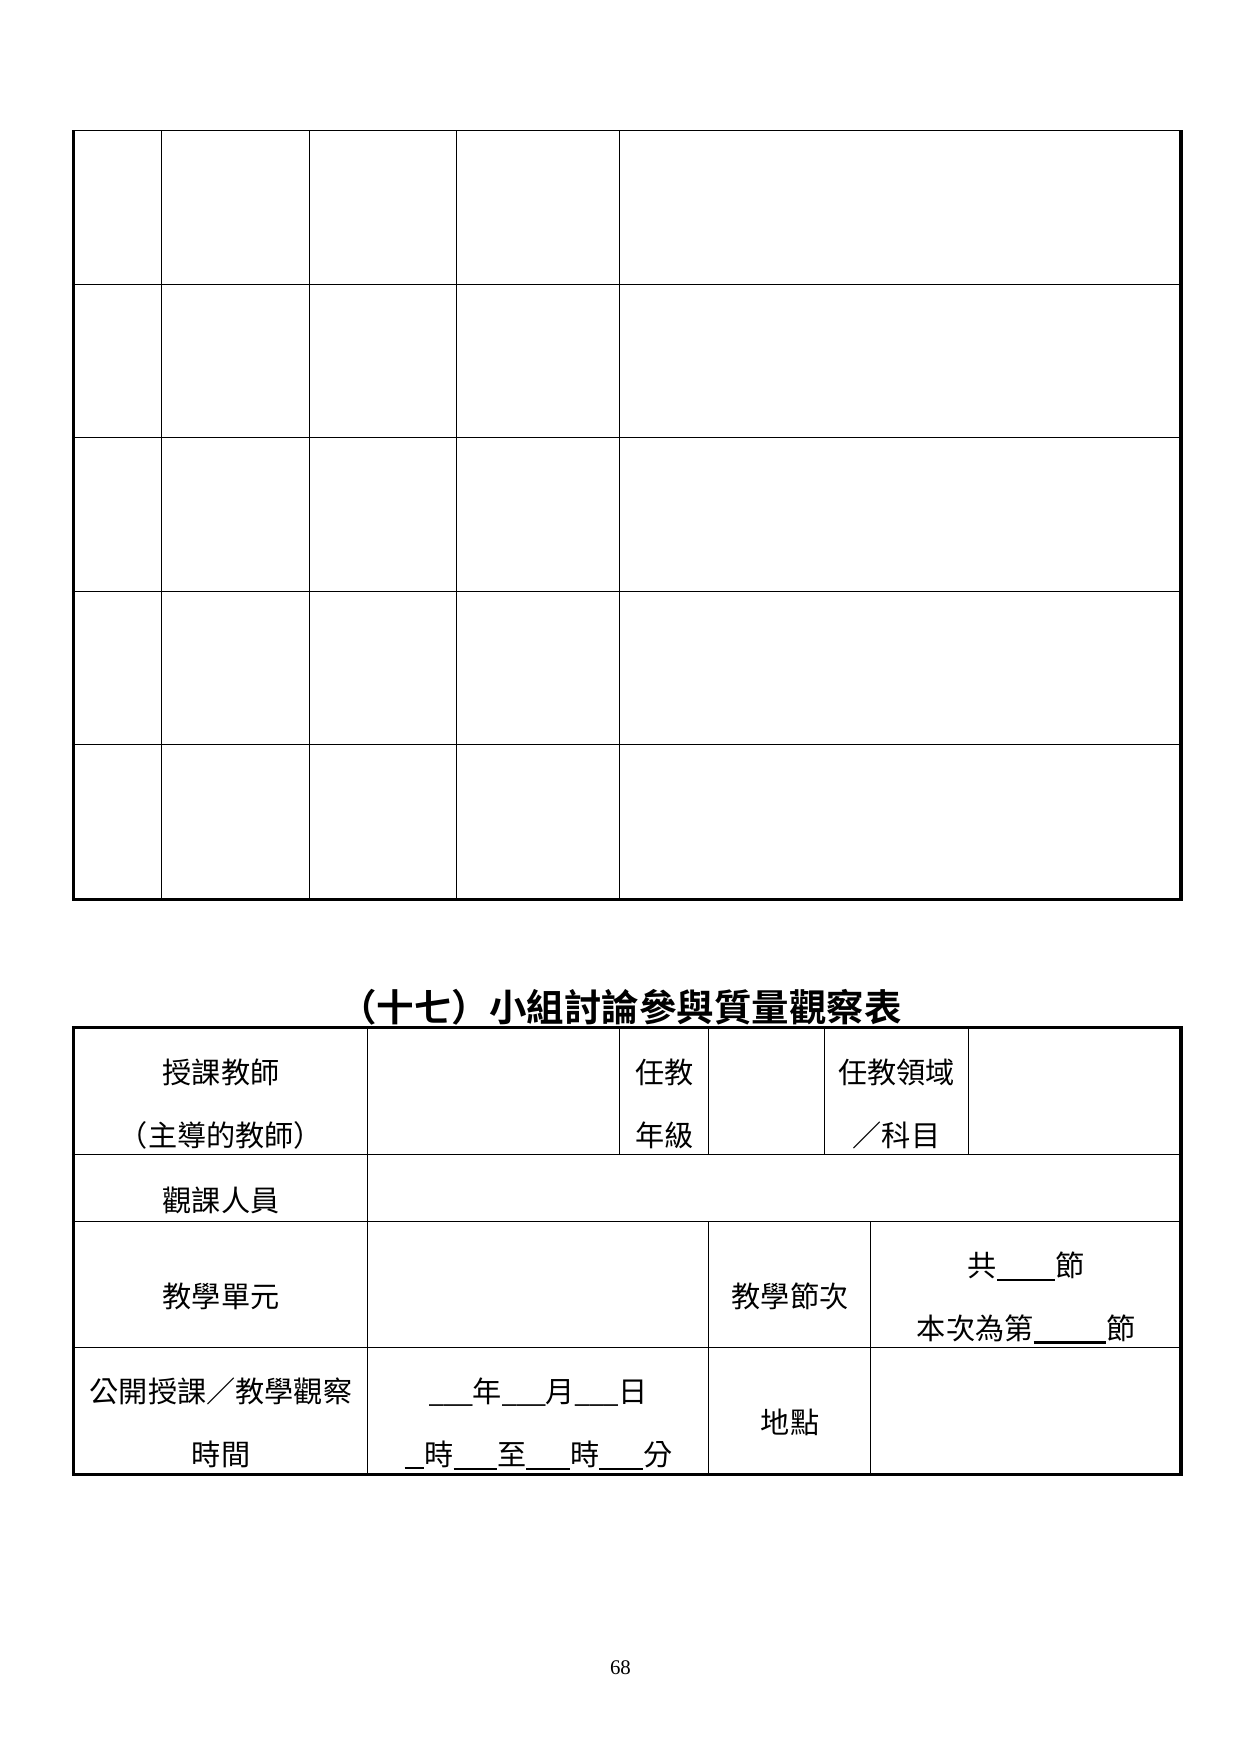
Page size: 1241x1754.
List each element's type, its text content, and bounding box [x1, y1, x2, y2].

table_cell [457, 438, 619, 591]
table_cell [310, 285, 456, 437]
table_cell [457, 131, 619, 284]
table_cell [620, 592, 1179, 744]
table_cell [75, 745, 161, 898]
table_cell [457, 745, 619, 898]
table_cell [162, 131, 309, 284]
table_cell [310, 131, 456, 284]
table_cell [162, 285, 309, 437]
table_cell 教學節次 [709, 1222, 870, 1347]
table_cell [75, 592, 161, 744]
table_cell [620, 285, 1179, 437]
table_cell ___年___月___日 時 至 時 分 [368, 1348, 708, 1473]
table_cell 觀課人員 [75, 1155, 367, 1221]
table_cell [75, 285, 161, 437]
table_cell [871, 1348, 1179, 1473]
table_cell [620, 745, 1179, 898]
text （十七）小組討論參與質量觀察表 [75, 963, 1165, 1026]
table_header 任教年級 [620, 1029, 708, 1154]
table_cell [310, 438, 456, 591]
table_header 任教領域∕科目 [825, 1029, 968, 1154]
table_cell [310, 592, 456, 744]
table_header 授課教師 （主導的教師） [75, 1029, 367, 1154]
table_cell [368, 1155, 1179, 1221]
table_header [969, 1029, 1179, 1154]
table_cell [75, 438, 161, 591]
table_cell 公開授課∕教學觀察時間 [75, 1348, 367, 1473]
table_cell [457, 592, 619, 744]
table_cell [620, 438, 1179, 591]
table_header [709, 1029, 824, 1154]
table_cell [368, 1222, 708, 1347]
table_cell [162, 438, 309, 591]
table_cell 共 節 本次為第 節 [871, 1222, 1179, 1347]
table_header [368, 1029, 619, 1154]
table_cell [620, 131, 1179, 284]
table_cell [162, 592, 309, 744]
table_cell [75, 131, 161, 284]
table_cell 地點 [709, 1348, 870, 1473]
table_cell 教學單元 [75, 1222, 367, 1347]
table_cell [457, 285, 619, 437]
table_cell [162, 745, 309, 898]
table_cell [310, 745, 456, 898]
